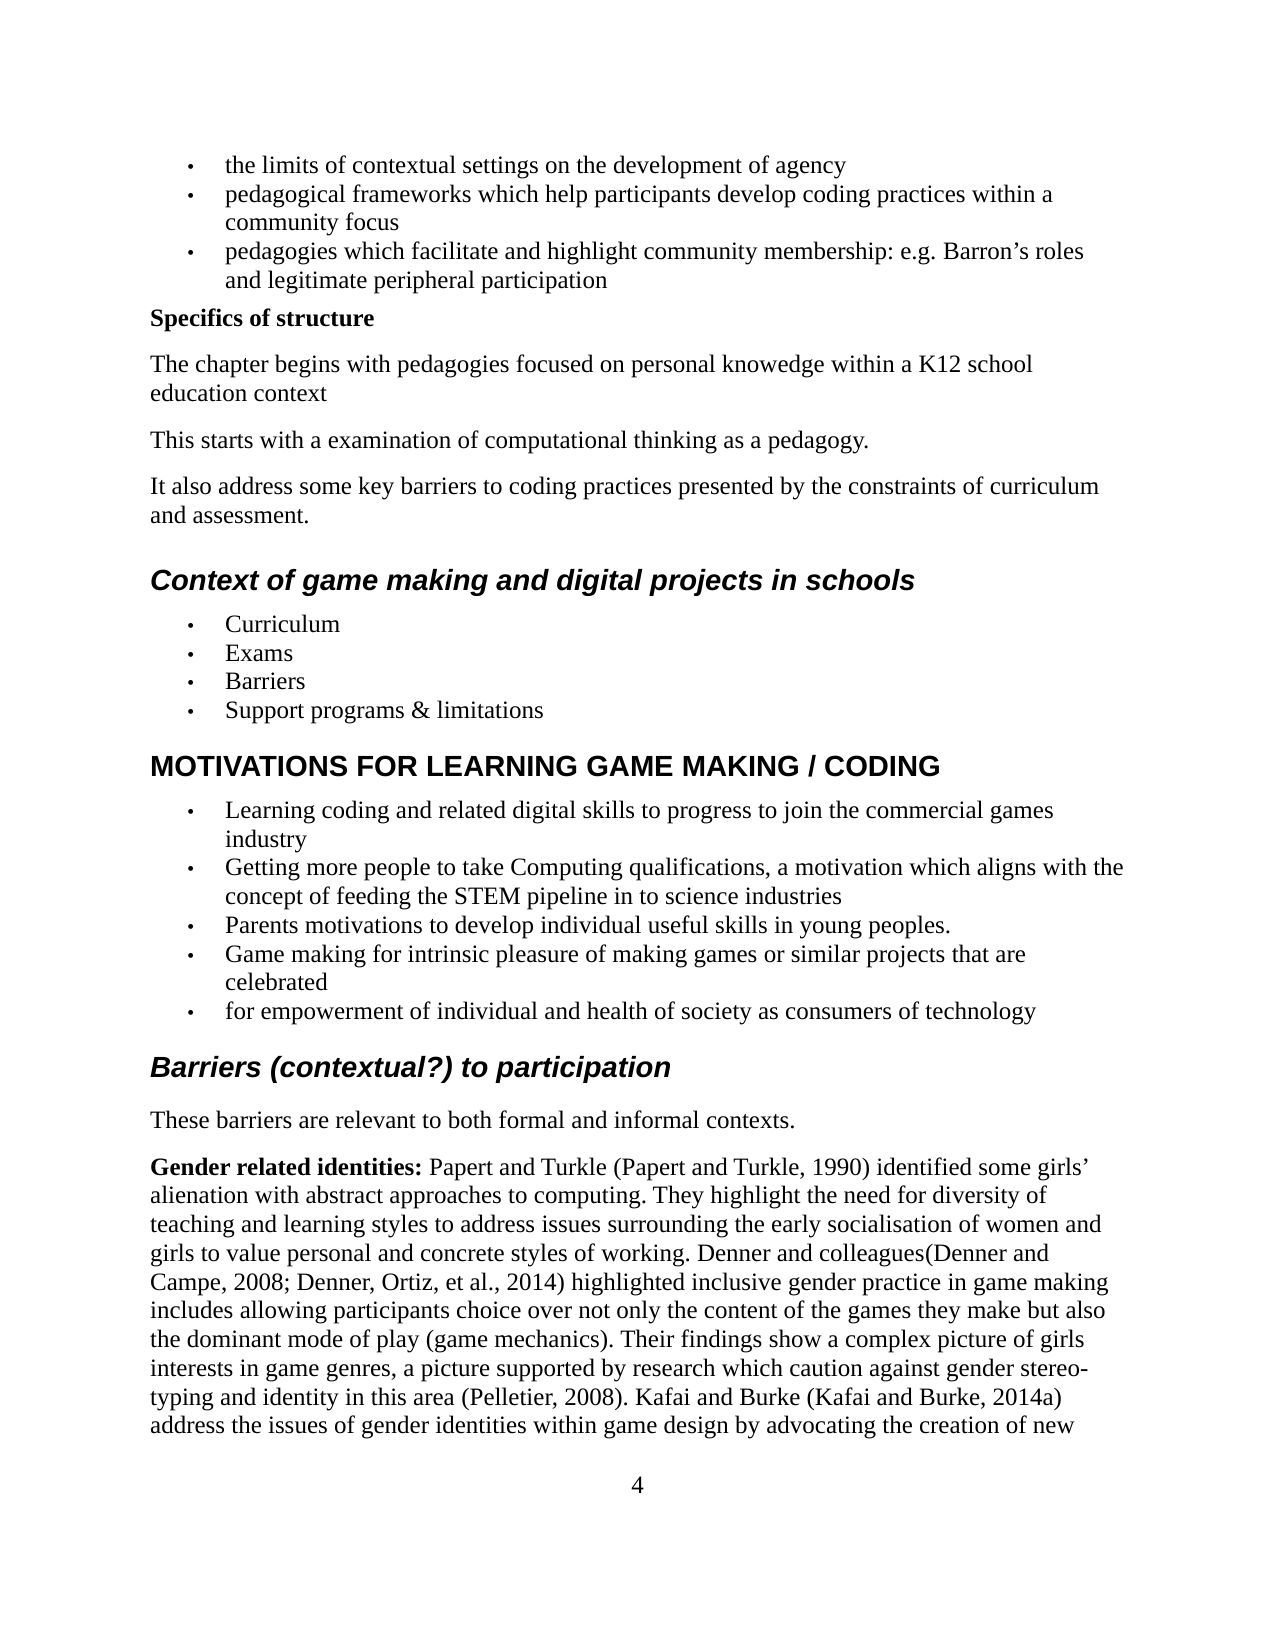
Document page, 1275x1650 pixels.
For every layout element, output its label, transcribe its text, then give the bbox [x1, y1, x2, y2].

list Game making for intrinsic pleasure of making games or similar projects that are celebrated [187, 939, 1125, 996]
text It also address some key barriers to coding practices presented by the constraints of curriculum and assessment. [150, 471, 1125, 529]
list the limits of contextual settings on the development of agency [187, 150, 1125, 179]
list for empowerment of individual and health of society as consumers of technology [187, 996, 1125, 1025]
list Parents motivations to develop individual useful skills in young peoples. [187, 910, 1125, 939]
subtitle Barriers (contextual?) to participation [150, 1050, 1125, 1083]
list Curriculum [187, 609, 1125, 638]
list pedagogies which facilitate and highlight community membership: e.g. Barron’s roles and legitimate peripheral participation [187, 236, 1125, 294]
list pedagogical frameworks which help participants develop coding practices within a community focus [187, 179, 1125, 236]
text Specifics of structure [150, 303, 1125, 331]
list Getting more people to take Computing qualifications, a motivation which aligns with the concept of feeding the STEM pipeline in to science industries [187, 852, 1125, 910]
text These barriers are relevant to both formal and informal contexts. [150, 1105, 1125, 1134]
list Support programs & limitations [187, 695, 1125, 724]
subtitle Context of game making and digital projects in schools [150, 563, 1125, 596]
text The chapter begins with pedagogies focused on personal knowedge within a K12 school education context [150, 349, 1125, 407]
list Learning coding and related digital skills to progress to join the commercial games industry [187, 795, 1125, 852]
list Barriers [187, 666, 1125, 695]
text Gender related identities: Papert and Turkle (Papert and Turkle, 1990) identified some girls’ alienation with abstract approaches to computing. They highlight the need for diversity of teaching and learning styles to address issues surrounding the early socialisation of women and girls to value personal and concrete styles of working. Denner and colleagues(Denner and Campe, 2008; Denner, Ortiz, et al., 2014) highlighted inclusive gender practice in game making includes allowing participants choice over not only the content of the games they make but also the dominant mode of play (game mechanics). Their findings show a complex picture of girls interests in game genres, a picture supported by research which caution against gender stereo-typing and identity in this area (Pelletier, 2008). Kafai and Burke (Kafai and Burke, 2014a) address the issues of gender identities within game design by advocating the creation of new [150, 1152, 1125, 1439]
list Exams [187, 638, 1125, 666]
subtitle MOTIVATIONS FOR LEARNING GAME MAKING / CODING [150, 749, 1125, 782]
text This starts with a examination of computational thinking as a pedagogy. [150, 425, 1125, 453]
